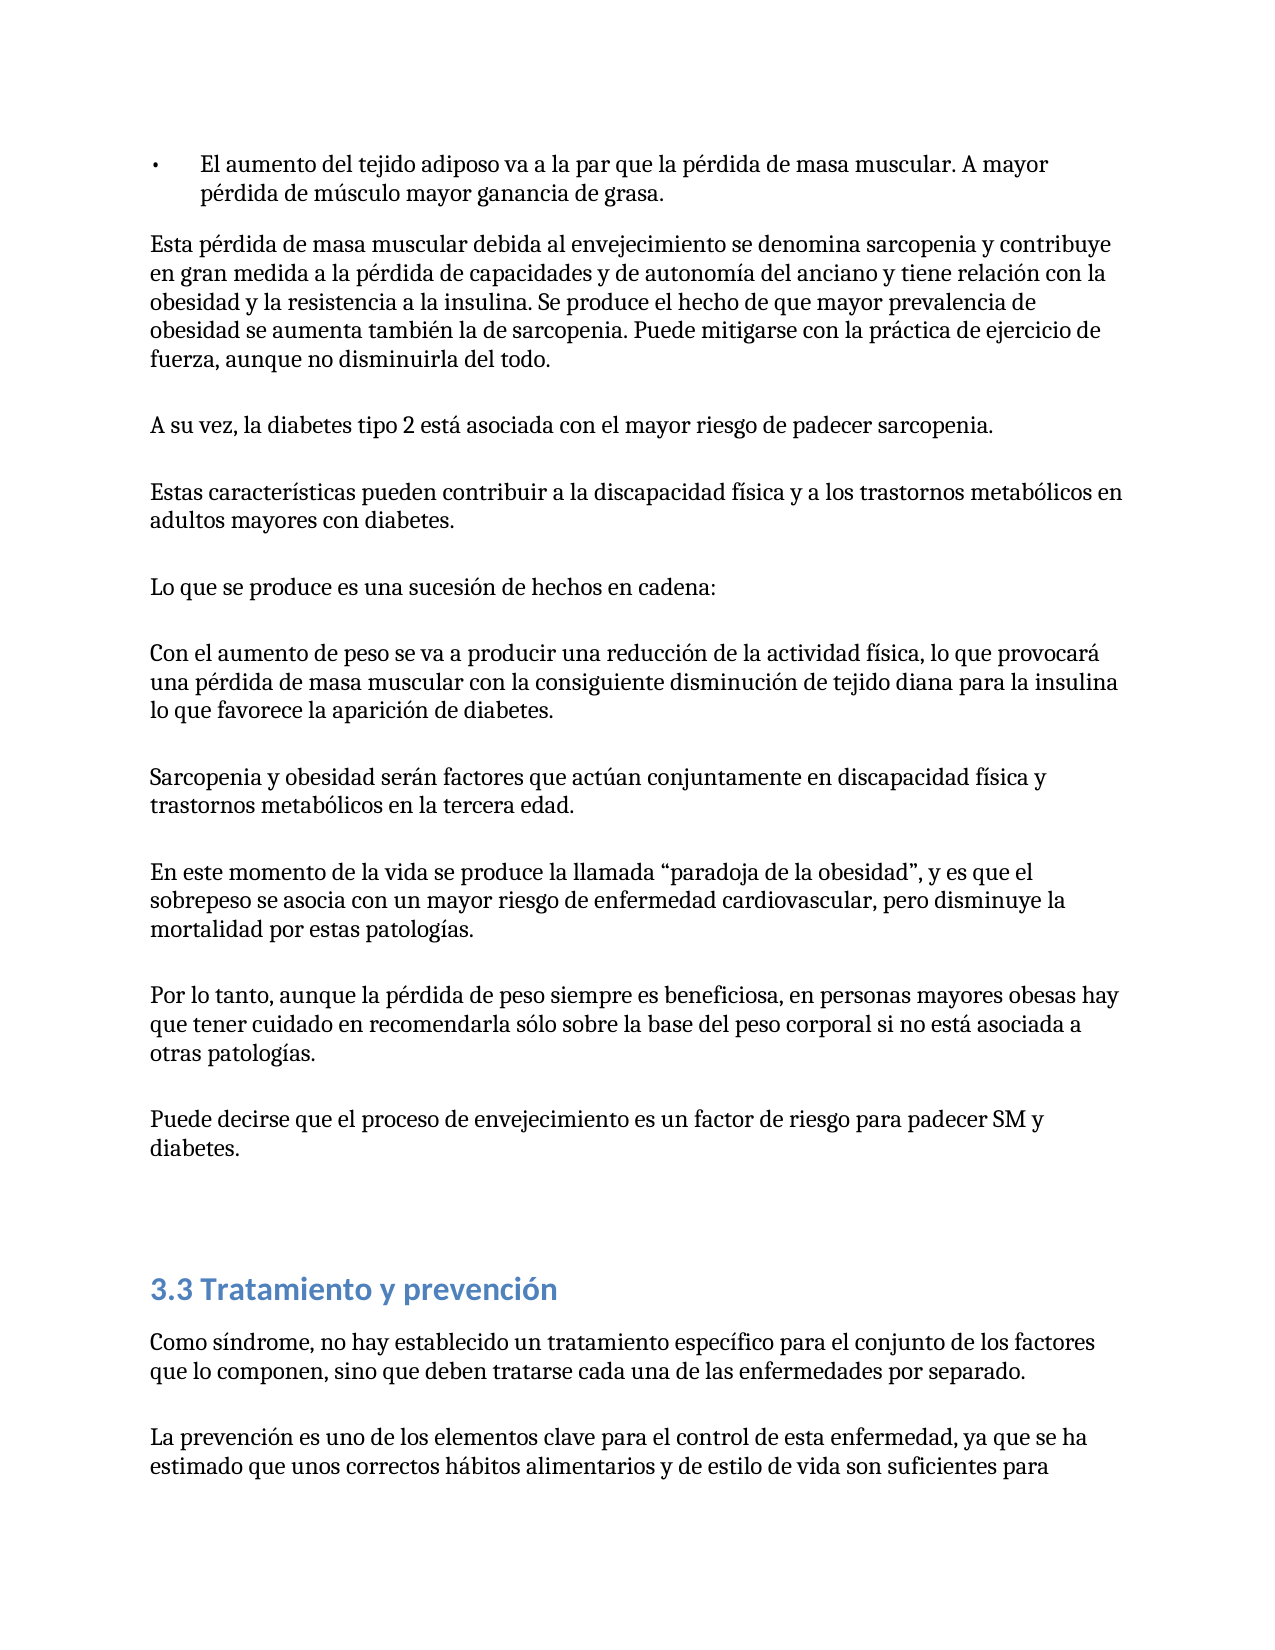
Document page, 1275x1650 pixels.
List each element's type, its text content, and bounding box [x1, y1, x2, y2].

text Esta pérdida de masa muscular debida al envejecimiento se denomina sarcopenia y contribuye en gran medida a la pérdida de capacidades y de autonomía del anciano y tiene relación con la obesidad y la resistencia a la insulina. Se produce el hecho de que mayor prevalencia de obesidad se aumenta también la de sarcopenia. Puede mitigarse con la práctica de ejercicio de fuerza, aunque no disminuirla del todo. [150, 230, 1125, 374]
text La prevención es uno de los elementos clave para el control de esta enfermedad, ya que se ha estimado que unos correctos hábitos alimentarios y de estilo de vida son suficientes para [150, 1423, 1125, 1480]
text Puede decirse que el proceso de envejecimiento es un factor de riesgo para padecer SM y diabetes. [150, 1105, 1125, 1162]
text Sarcopenia y obesidad serán factores que actúan conjuntamente en discapacidad física y trastornos metabólicos en la tercera edad. [150, 762, 1125, 820]
text Por lo tanto, aunque la pérdida de peso siempre es beneficiosa, en personas mayores obesas hay que tener cuidado en recomendarla sólo sobre la base del peso corporal si no está asociada a otras patologías. [150, 981, 1125, 1067]
text A su vez, la diabetes tipo 2 está asociada con el mayor riesgo de padecer sarcopenia. [150, 411, 1125, 440]
text Con el aumento de peso se va a producir una reducción de la actividad física, lo que provocará una pérdida de masa muscular con la consiguiente disminución de tejido diana para la insulina lo que favorece la aparición de diabetes. [150, 639, 1125, 725]
text Lo que se produce es una sucesión de hechos en cadena: [150, 572, 1125, 601]
list El aumento del tejido adiposo va a la par que la pérdida de masa muscular. A mayor pérdida de músculo mayor ganancia de grasa. [150, 150, 1125, 207]
text Estas características pueden contribuir a la discapacidad física y a los trastornos metabólicos en adultos mayores con diabetes. [150, 477, 1125, 535]
text Como síndrome, no hay establecido un tratamiento específico para el conjunto de los factores que lo componen, sino que deben tratarse cada una de las enfermedades por separado. [150, 1328, 1125, 1385]
text En este momento de la vida se produce la llamada “paradoja de la obesidad”, y es que el sobrepeso se asocia con un mayor riesgo de enfermedad cardiovascular, pero disminuye la mortalidad por estas patologías. [150, 857, 1125, 944]
subtitle 3.3 Tratamiento y prevención [150, 1268, 1125, 1309]
